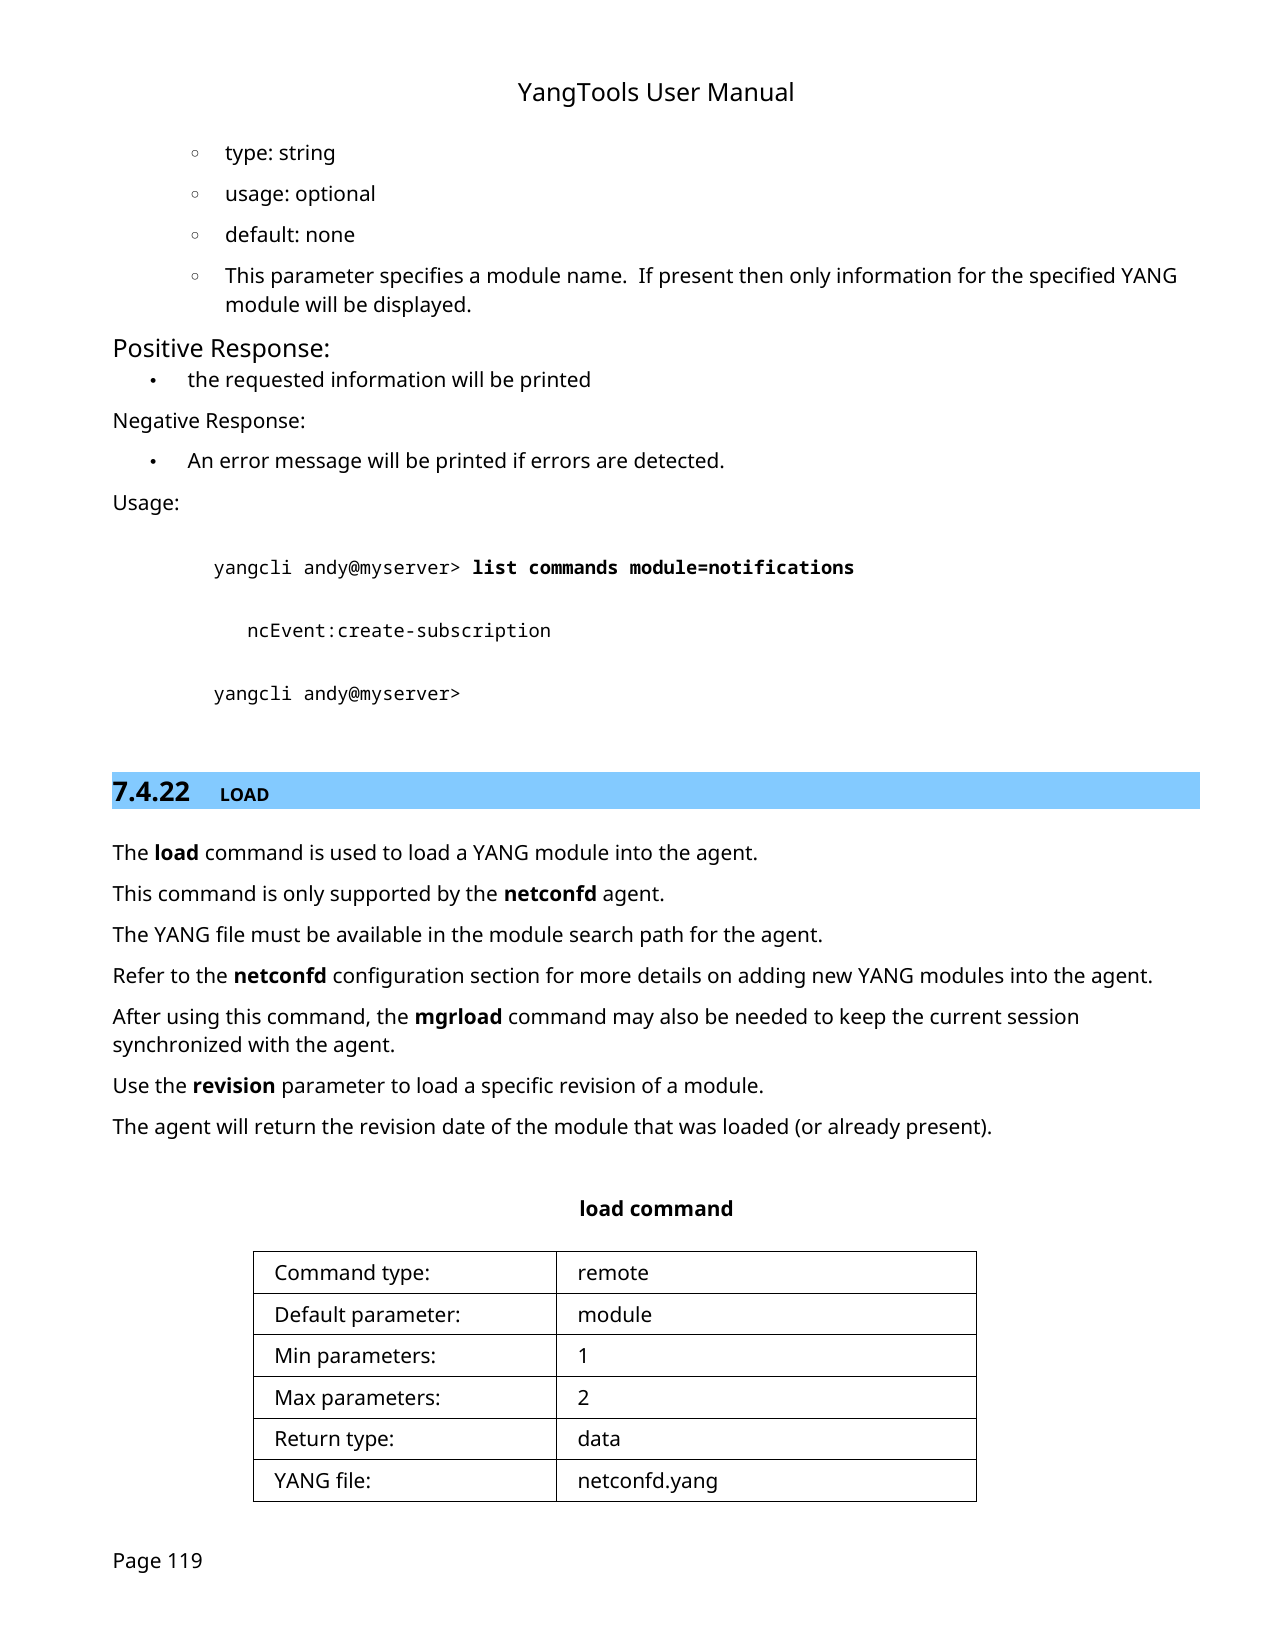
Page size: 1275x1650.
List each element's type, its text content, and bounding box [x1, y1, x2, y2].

list usage: optional [187, 179, 1200, 208]
table_cell 2 [557, 1377, 976, 1417]
subtitle load [112, 772, 1200, 809]
table_header Command type: [254, 1252, 556, 1293]
table_cell Default parameter: [254, 1294, 556, 1334]
table_cell YANG file: [254, 1460, 556, 1501]
text Refer to the netconfd configuration section for more details on adding new YANG modules into the agent. [112, 961, 1200, 989]
list default: none [187, 220, 1200, 249]
table_header remote [557, 1252, 976, 1293]
table_cell netconfd.yang [557, 1460, 976, 1501]
table_cell Return type: [254, 1419, 556, 1459]
list the requested information will be printed [150, 365, 1200, 393]
text After using this command, the mgrload command may also be needed to keep the current session synchronized with the agent. [112, 1002, 1200, 1059]
table_cell Min parameters: [254, 1335, 556, 1376]
subtitle load command [127, 1194, 1185, 1223]
text The agent will return the revision date of the module that was loaded (or already present). [112, 1112, 1200, 1141]
text Usage: [112, 488, 1200, 516]
table_cell Max parameters: [254, 1377, 556, 1417]
text Negative Response: [112, 406, 1200, 434]
text Positive Response: [112, 331, 1200, 365]
table_cell module [557, 1294, 976, 1334]
list type: string [187, 138, 1200, 167]
table_cell 1 [557, 1335, 976, 1376]
text yangcli andy@myserver> list commands module=notifications [139, 528, 1200, 605]
text The YANG file must be available in the module search path for the agent. [112, 920, 1200, 949]
text ncEvent:create-subscription [139, 617, 1200, 668]
text This command is only supported by the netconfd agent. [112, 879, 1200, 908]
list An error message will be printed if errors are detected. [150, 447, 1200, 475]
text The load command is used to load a YANG module into the agent. [112, 838, 1200, 867]
text Use the revision parameter to load a specific revision of a module. [112, 1071, 1200, 1100]
table_cell data [557, 1419, 976, 1459]
text yangcli andy@myserver> [139, 680, 1200, 706]
list This parameter specifies a module name. If present then only information for the specified YANG module will be displayed. [187, 261, 1200, 318]
